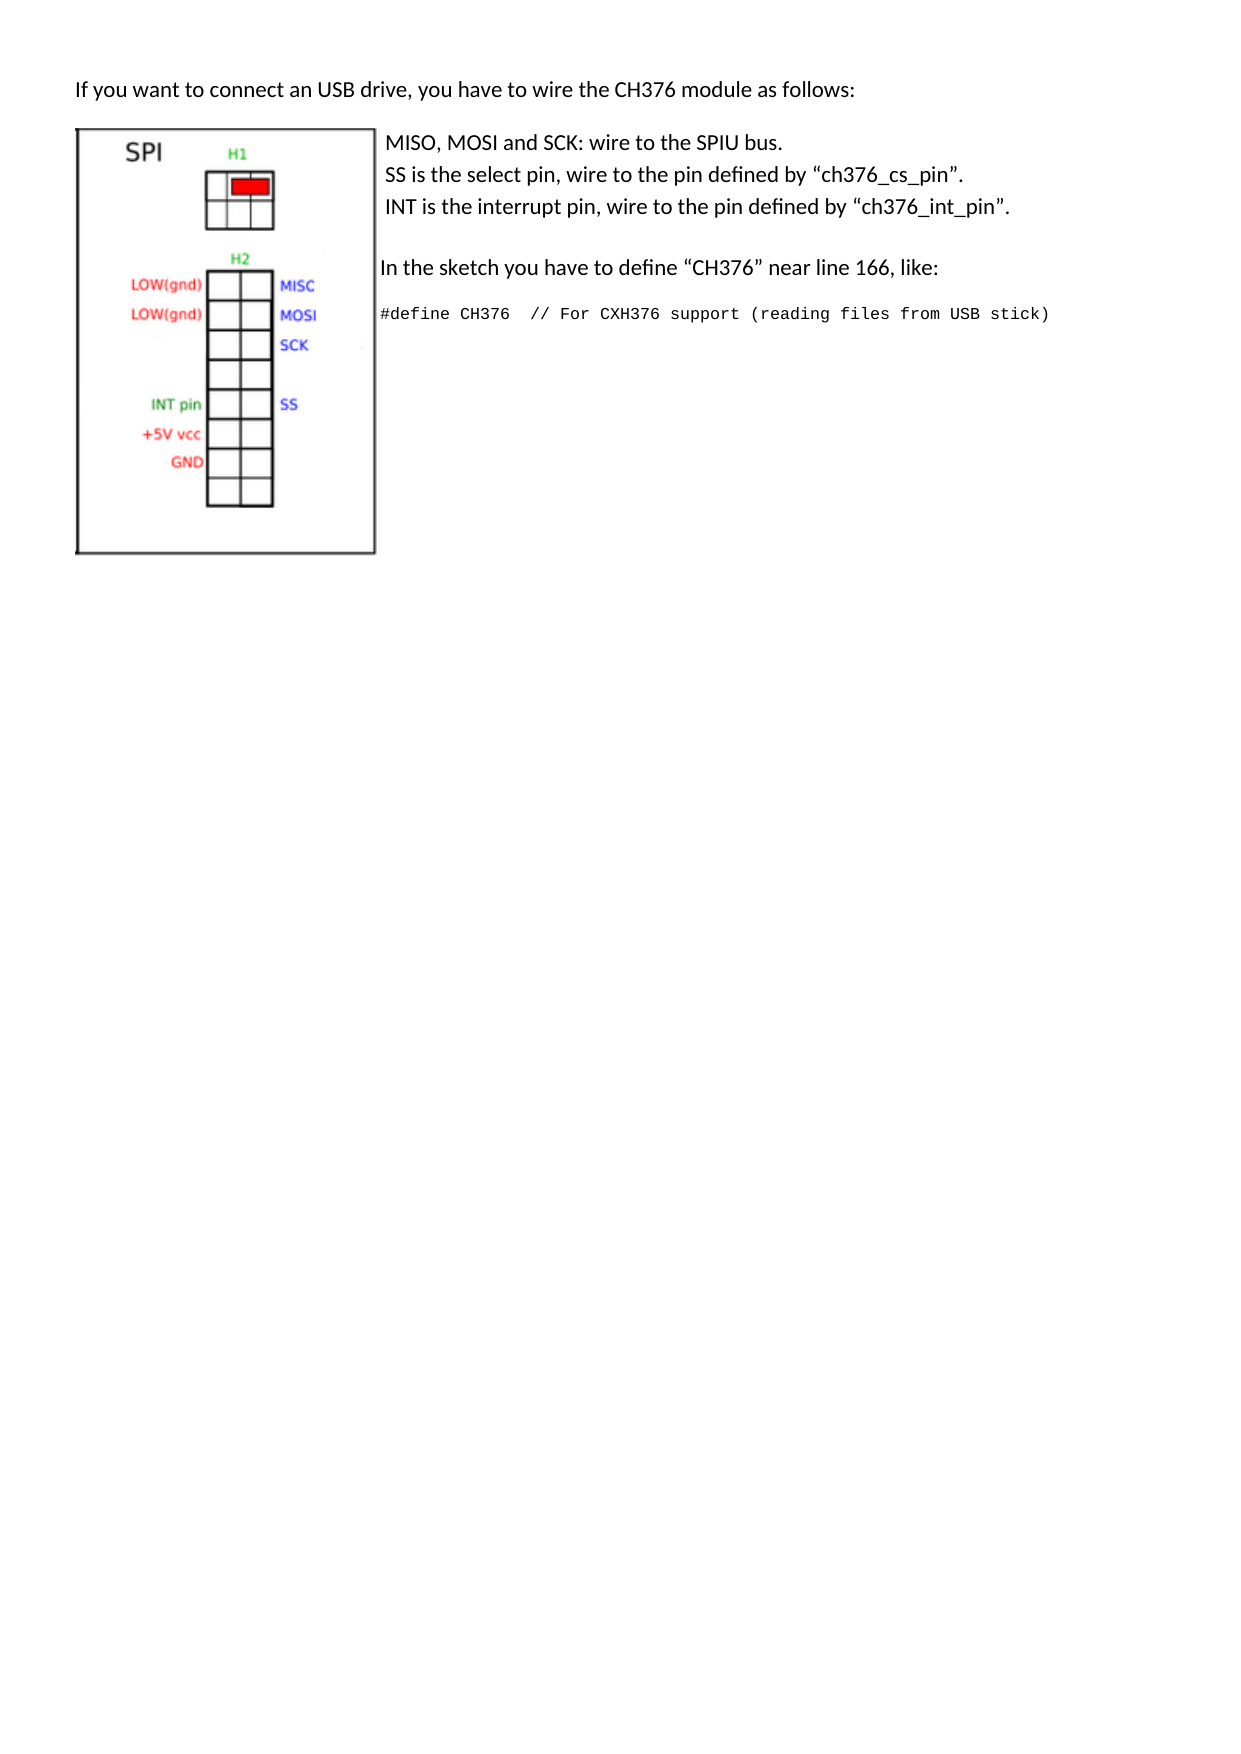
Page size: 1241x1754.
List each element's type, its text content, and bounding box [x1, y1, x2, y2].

text MISO, MOSI and SCK: wire to the SPIU bus. SS is the select pin, wire to the pin defined by “ch376_cs_pin”. INT is the interrupt pin, wire to the pin defined by “ch376_int_pin”. In the sketch you have to define “CH376” near line 166, like: [380, 128, 1165, 281]
text #define CH376 // For CXH376 support (reading files from USB stick) [380, 306, 1165, 324]
text If you want to connect an USB drive, you have to wire the CH376 module as follows: [75, 75, 1165, 103]
